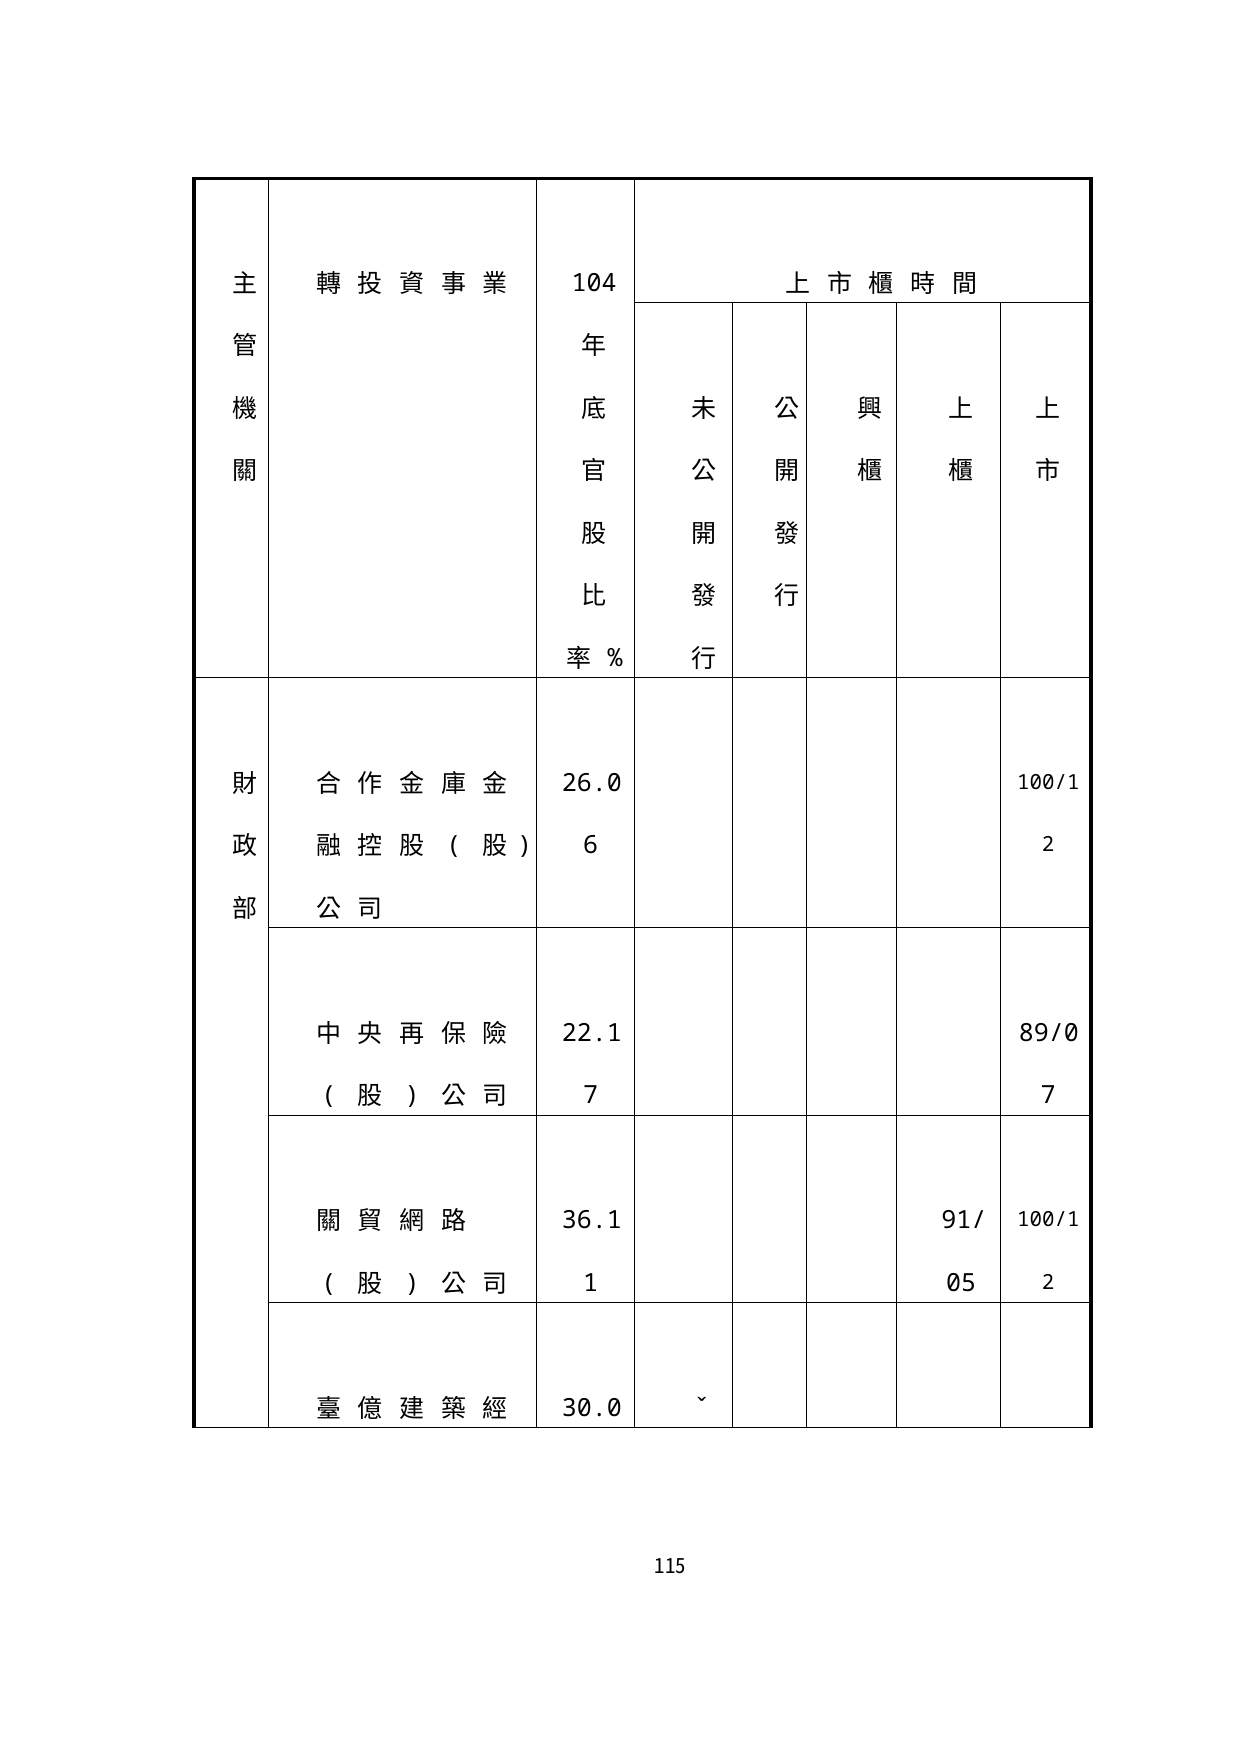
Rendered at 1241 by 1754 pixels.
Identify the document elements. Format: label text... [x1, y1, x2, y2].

table_cell [807, 1303, 896, 1427]
table_cell [635, 1116, 732, 1302]
table_cell 100/12 [1001, 678, 1089, 927]
table_cell [807, 678, 896, 927]
table_cell [807, 928, 896, 1115]
table_cell 上市 [1001, 303, 1089, 677]
table_cell 36.11 [537, 1116, 634, 1302]
table_cell [733, 1116, 806, 1302]
table_cell [807, 1116, 896, 1302]
table_cell 興櫃 [807, 303, 896, 677]
table_cell 100/12 [1001, 1116, 1089, 1302]
table_header 104年底官股比率% [537, 180, 634, 677]
table_cell [1001, 1303, 1089, 1427]
table_cell [733, 928, 806, 1115]
table_cell [635, 928, 732, 1115]
table_cell 91/05 [897, 1116, 1000, 1302]
table_cell [733, 678, 806, 927]
table_cell 合作金庫金融控股(股)公司 [269, 678, 536, 927]
table_cell 22.17 [537, 928, 634, 1115]
table_cell 關貿網路(股)公司 [269, 1116, 536, 1302]
table_cell 30.0 [537, 1303, 634, 1427]
table_header 上市櫃時間 [635, 180, 1089, 302]
table_cell 財政部 [196, 678, 268, 1427]
table_header 主管機關 [196, 180, 268, 677]
table_cell [897, 1303, 1000, 1427]
table_cell [897, 678, 1000, 927]
table_cell [635, 678, 732, 927]
table_cell 上櫃 [897, 303, 1000, 677]
table_cell ˇ [635, 1303, 732, 1427]
table_cell 臺億建築經 [269, 1303, 536, 1427]
table_cell [897, 928, 1000, 1115]
table_cell 89/07 [1001, 928, 1089, 1115]
table_header 轉投資事業 [269, 180, 536, 677]
table_cell 中央再保險(股)公司 [269, 928, 536, 1115]
table_cell [733, 1303, 806, 1427]
table_cell 26.06 [537, 678, 634, 927]
table_cell 未公開發行 [635, 303, 732, 677]
table_cell 公開發行 [733, 303, 806, 677]
